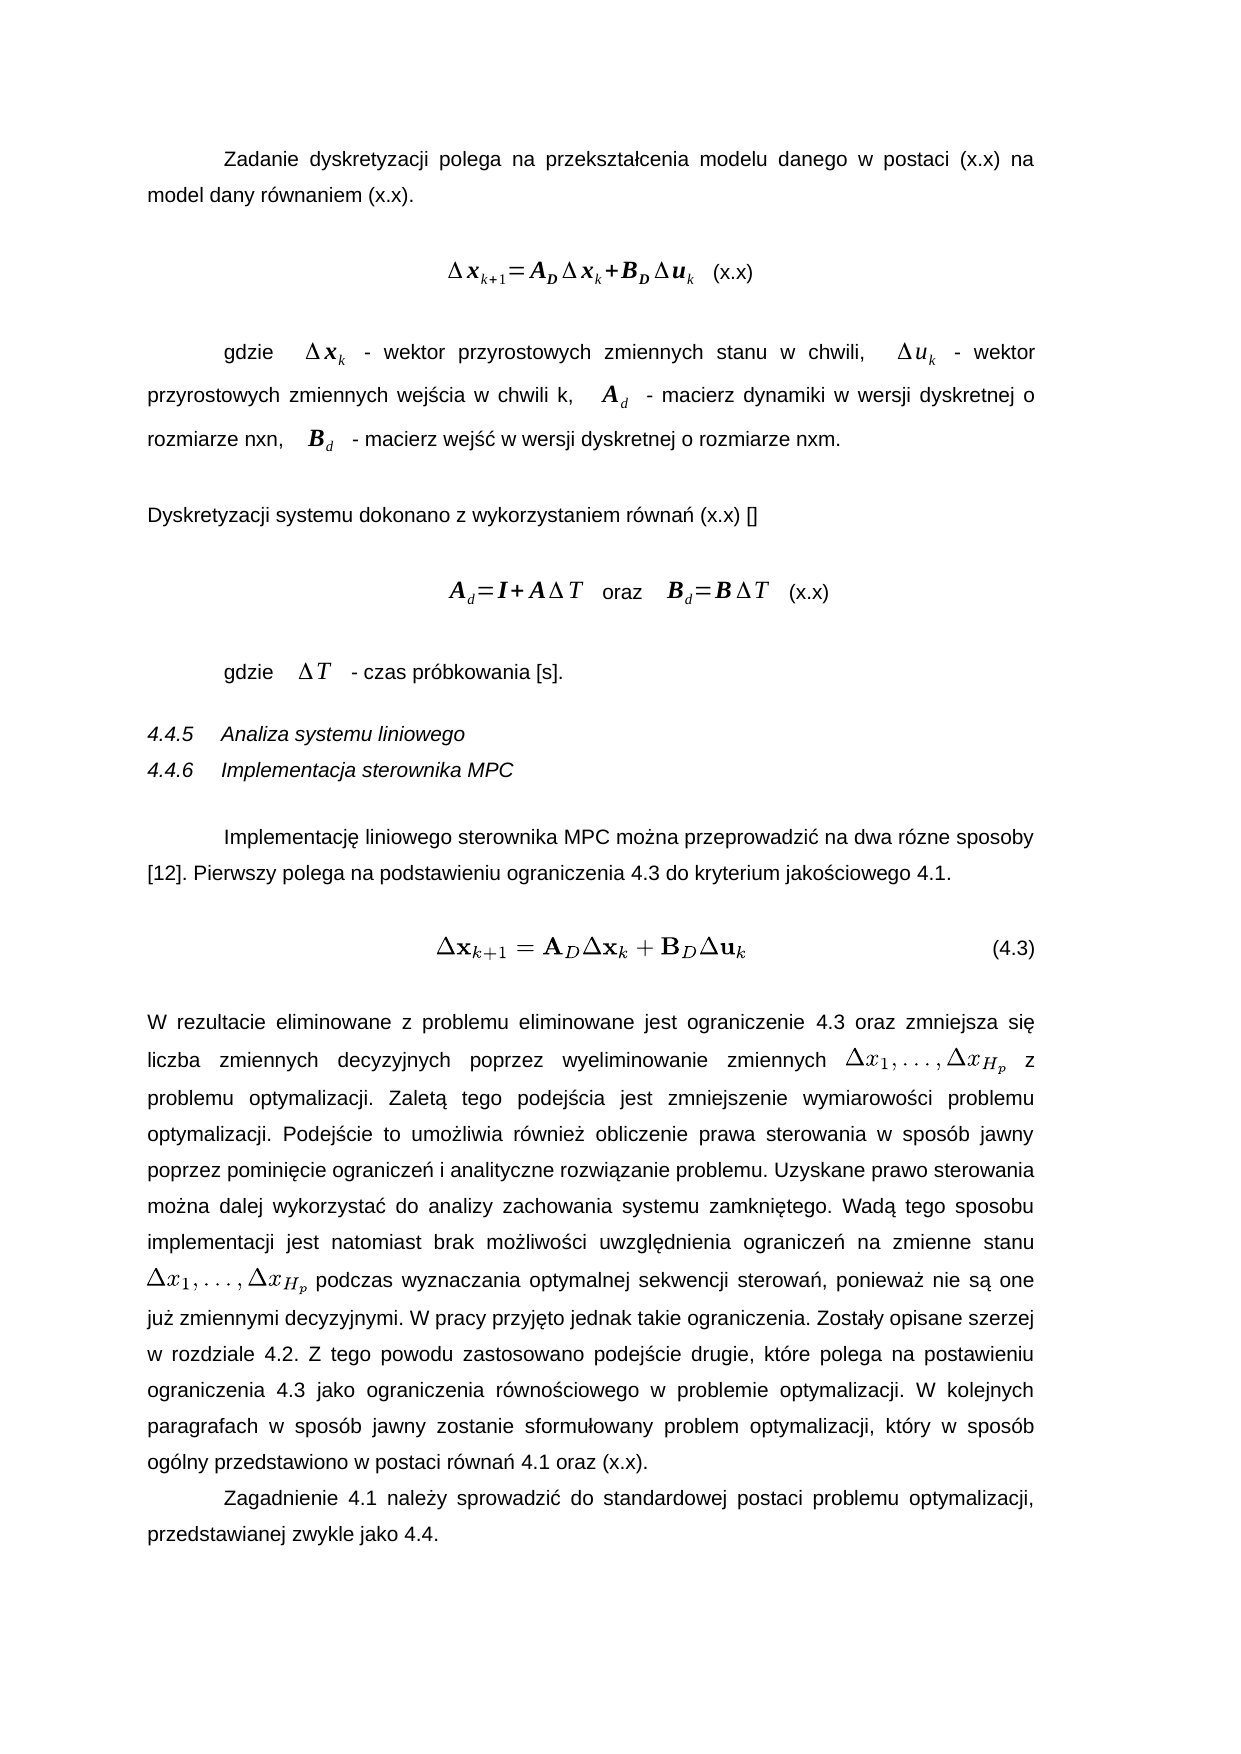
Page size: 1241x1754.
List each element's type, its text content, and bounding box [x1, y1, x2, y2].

text (4.3) [147, 934, 1035, 960]
text Dyskretyzacji systemu dokonano z wykorzystaniem równań (x.x) [] [147, 503, 1035, 527]
text gdzie - wektor przyrostowych zmiennych stanu w chwili, - wektor przyrostowych zmiennych wejścia w chwili k, - macierz dynamiki w wersji dyskretnej o rozmiarze nxn, - macierz wejść w wersji dyskretnej o rozmiarze nxm. [147, 337, 1035, 455]
subtitle Implementacja sterownika MPC [147, 758, 1035, 782]
text gdzie - czas próbkowania [s]. [147, 657, 1035, 685]
text Zadanie dyskretyzacji polega na przekształcenia modelu danego w postaci (x.x) na model dany równaniem (x.x). [147, 147, 1035, 207]
text Implementację liniowego sterownika MPC można przeprowadzić na dwa rózne sposoby [12]. Pierwszy polega na podstawieniu ograniczenia 4.3 do kryterium jakościowego 4.1. [147, 825, 1035, 885]
text oraz (x.x) [147, 577, 1035, 608]
text Zagadnienie 4.1 należy sprowadzić do standardowej postaci problemu optymalizacji, przedstawianej zwykle jako 4.4. [147, 1486, 1035, 1546]
text (x.x) [147, 256, 1035, 288]
text W rezultacie eliminowane z problemu eliminowane jest ograniczenie 4.3 oraz zmniejsza się liczba zmiennych decyzyjnych poprzez wyeliminowanie zmiennych z problemu optymalizacji. Zaletą tego podejścia jest zmniejszenie wymiarowości problemu optymalizacji. Podejście to umożliwia również obliczenie prawa sterowania w sposób jawny poprzez pominięcie ograniczeń i analityczne rozwiązanie problemu. Uzyskane prawo sterowania można dalej wykorzystać do analizy zachowania systemu zamkniętego. Wadą tego sposobu implementacji jest natomiast brak możliwości uwzględnienia ograniczeń na zmienne stanu podczas wyznaczania optymalnej sekwencji sterowań, ponieważ nie są one już zmiennymi decyzyjnymi. W pracy przyjęto jednak takie ograniczenia. Zostały opisane szerzej w rozdziale 4.2. Z tego powodu zastosowano podejście drugie, które polega na postawieniu ograniczenia 4.3 jako ograniczenia równościowego w problemie optymalizacji. W kolejnych paragrafach w sposób jawny zostanie sformułowany problem optymalizacji, który w sposób ogólny przedstawiono w postaci równań 4.1 oraz (x.x). [147, 1010, 1035, 1474]
subtitle Analiza systemu liniowego [147, 722, 1035, 746]
